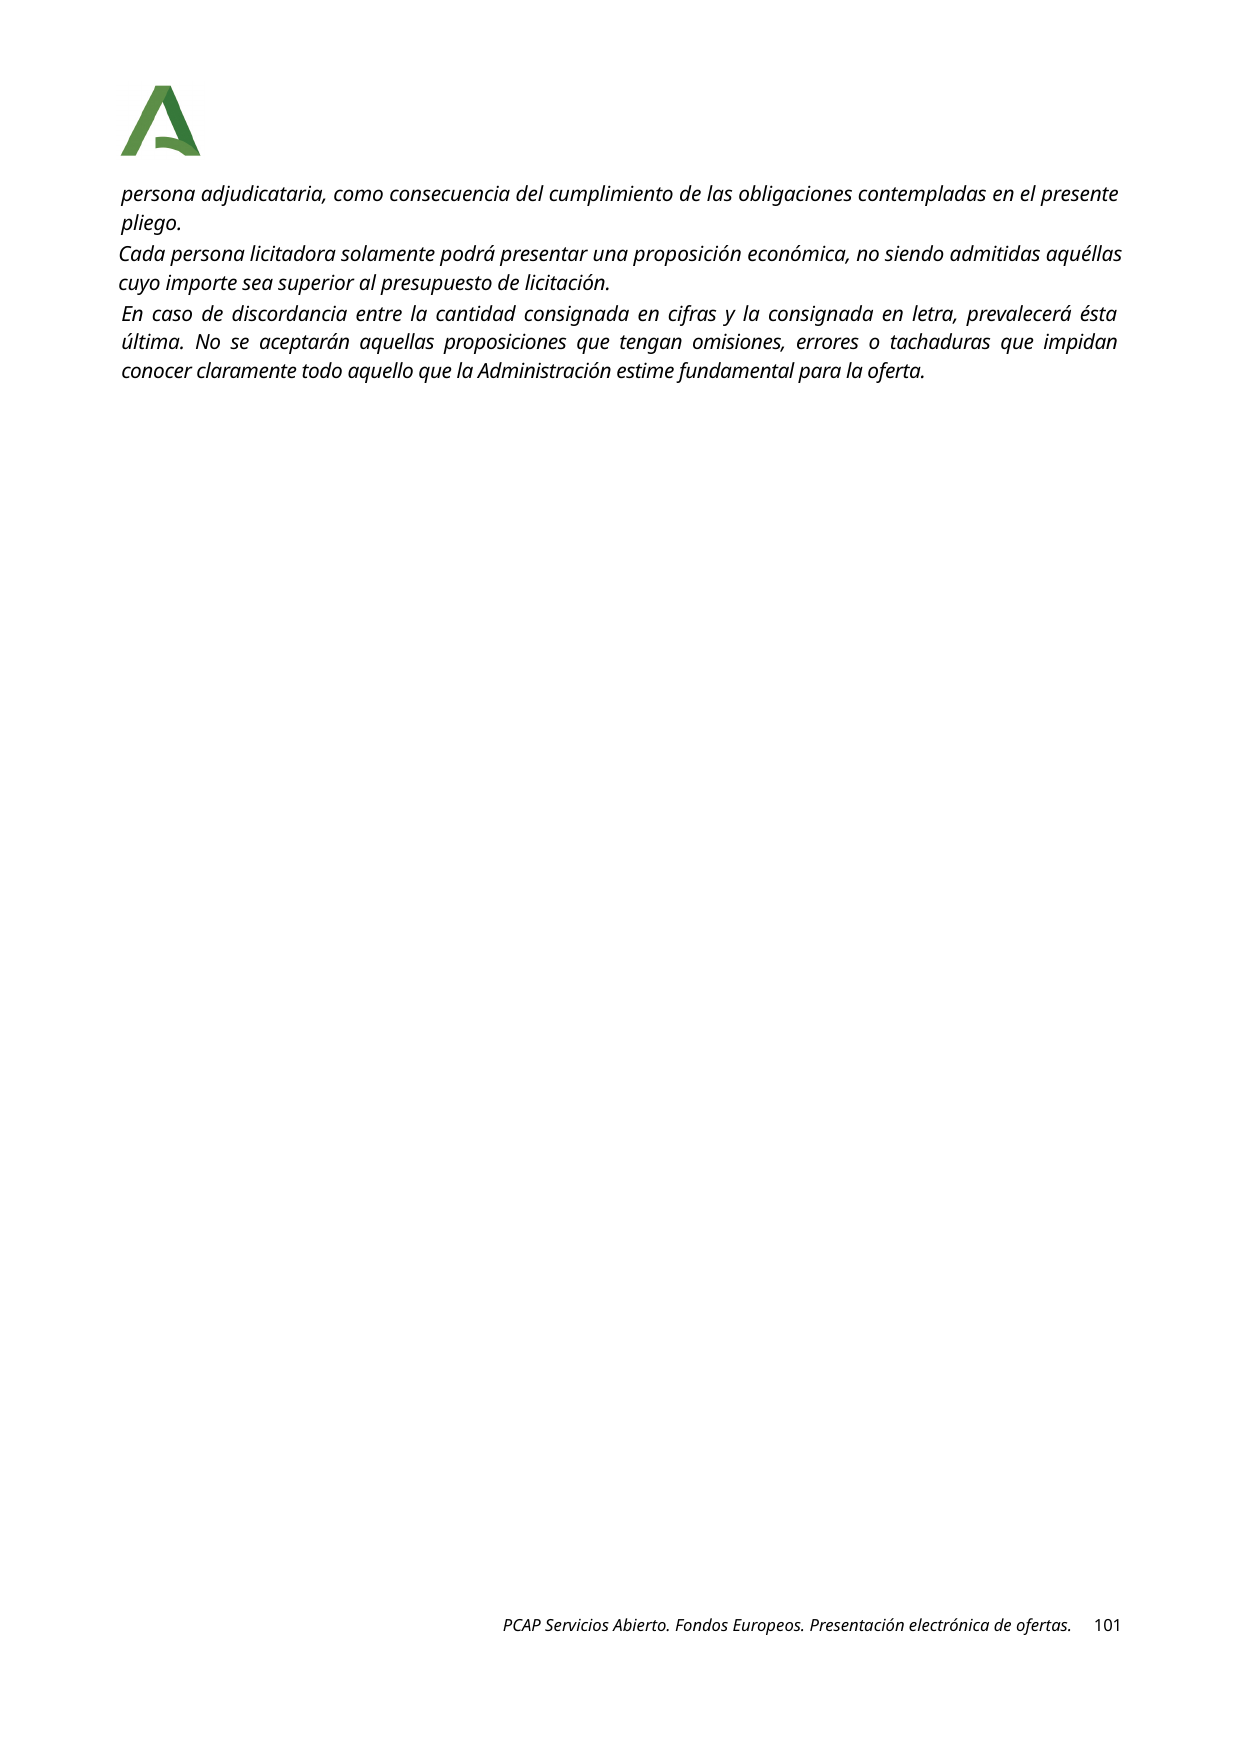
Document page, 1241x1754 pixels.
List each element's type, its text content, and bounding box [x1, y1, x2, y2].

picture [116, 81, 205, 160]
text En caso de discordancia entre la cantidad consignada en cifras y la consignada en letra, prevalecerá ésta última. No se aceptarán aquellas proposiciones que tengan omisiones, errores o tachaduras que impidan conocer claramente todo aquello que la Administración estime fundamental para la oferta. [118, 296, 1122, 387]
text persona adjudicataria, como consecuencia del cumplimiento de las obligaciones contempladas en el presente pliego. [118, 177, 1122, 239]
text Cada persona licitadora solamente podrá presentar una proposición económica, no siendo admitidas aquéllas cuyo importe sea superior al presupuesto de licitación. [118, 239, 1122, 296]
